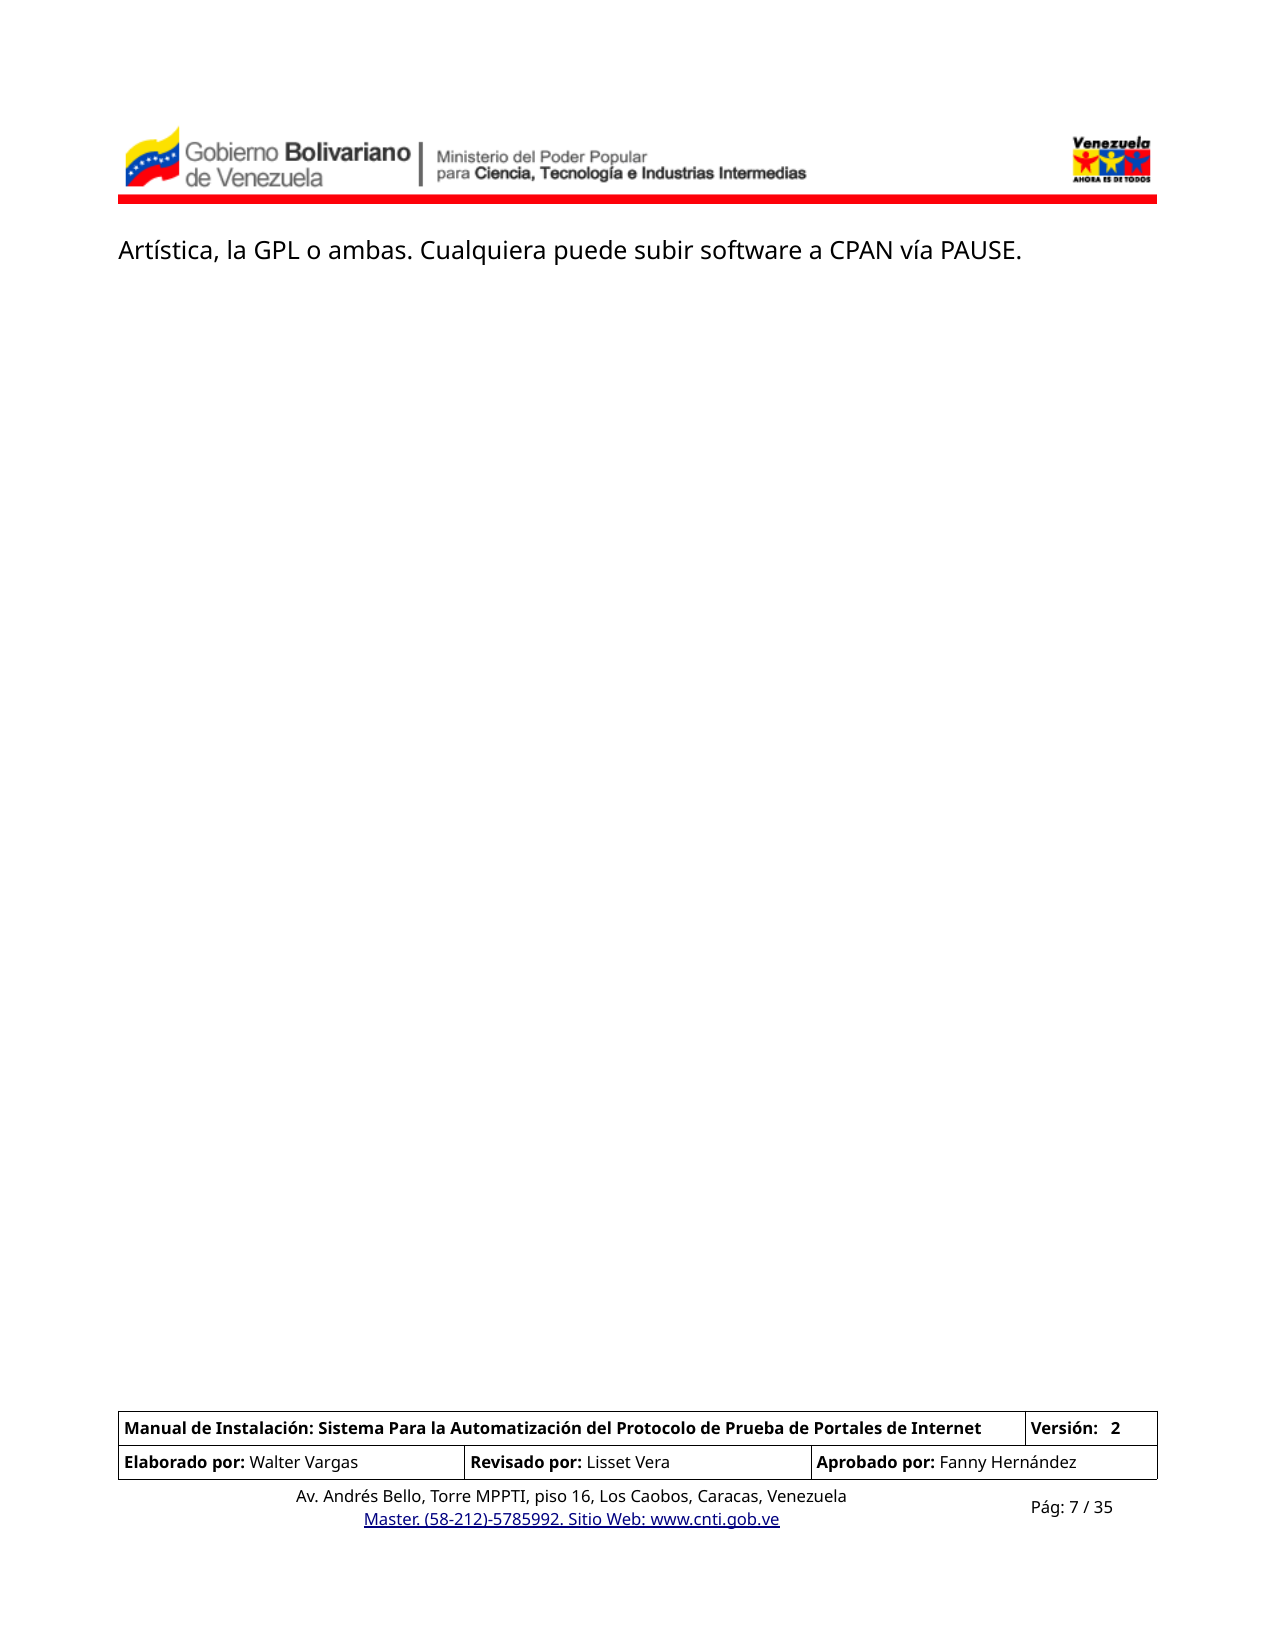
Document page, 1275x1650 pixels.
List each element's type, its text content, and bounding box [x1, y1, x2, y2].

text Artística, la GPL o ambas. Cualquiera puede subir software a CPAN vía PAUSE. [118, 233, 1157, 267]
picture [118, 118, 1157, 204]
